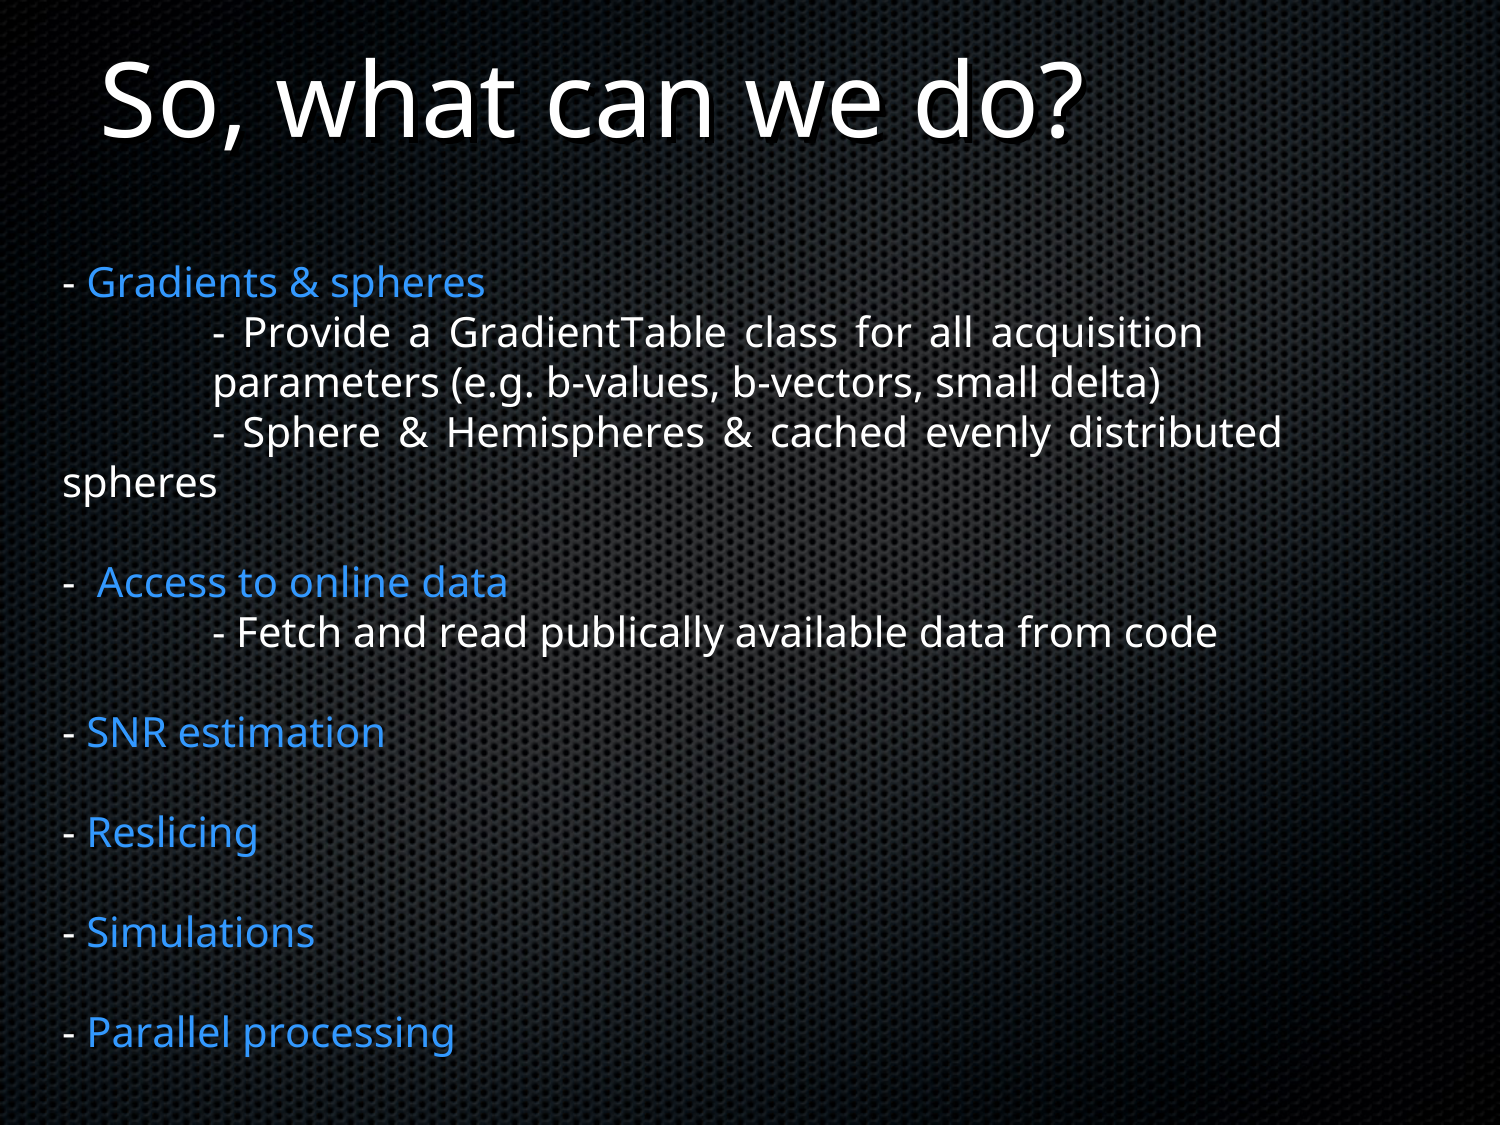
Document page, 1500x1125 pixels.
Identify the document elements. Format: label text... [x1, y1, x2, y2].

text_box - Gradients & spheres - Provide a GradientTable class for all acquisition parameters (e.g. b-values, b-vectors, small delta) - Sphere & Hemispheres & cached evenly distributed spheres - Access to online data - Fetch and read publically available data from code - SNR estimation - Reslicing - Simulations - Parallel processing [47, 248, 1477, 1125]
picture [0, 0, 1500, 1125]
title So, what can we do? [91, 11, 1411, 181]
